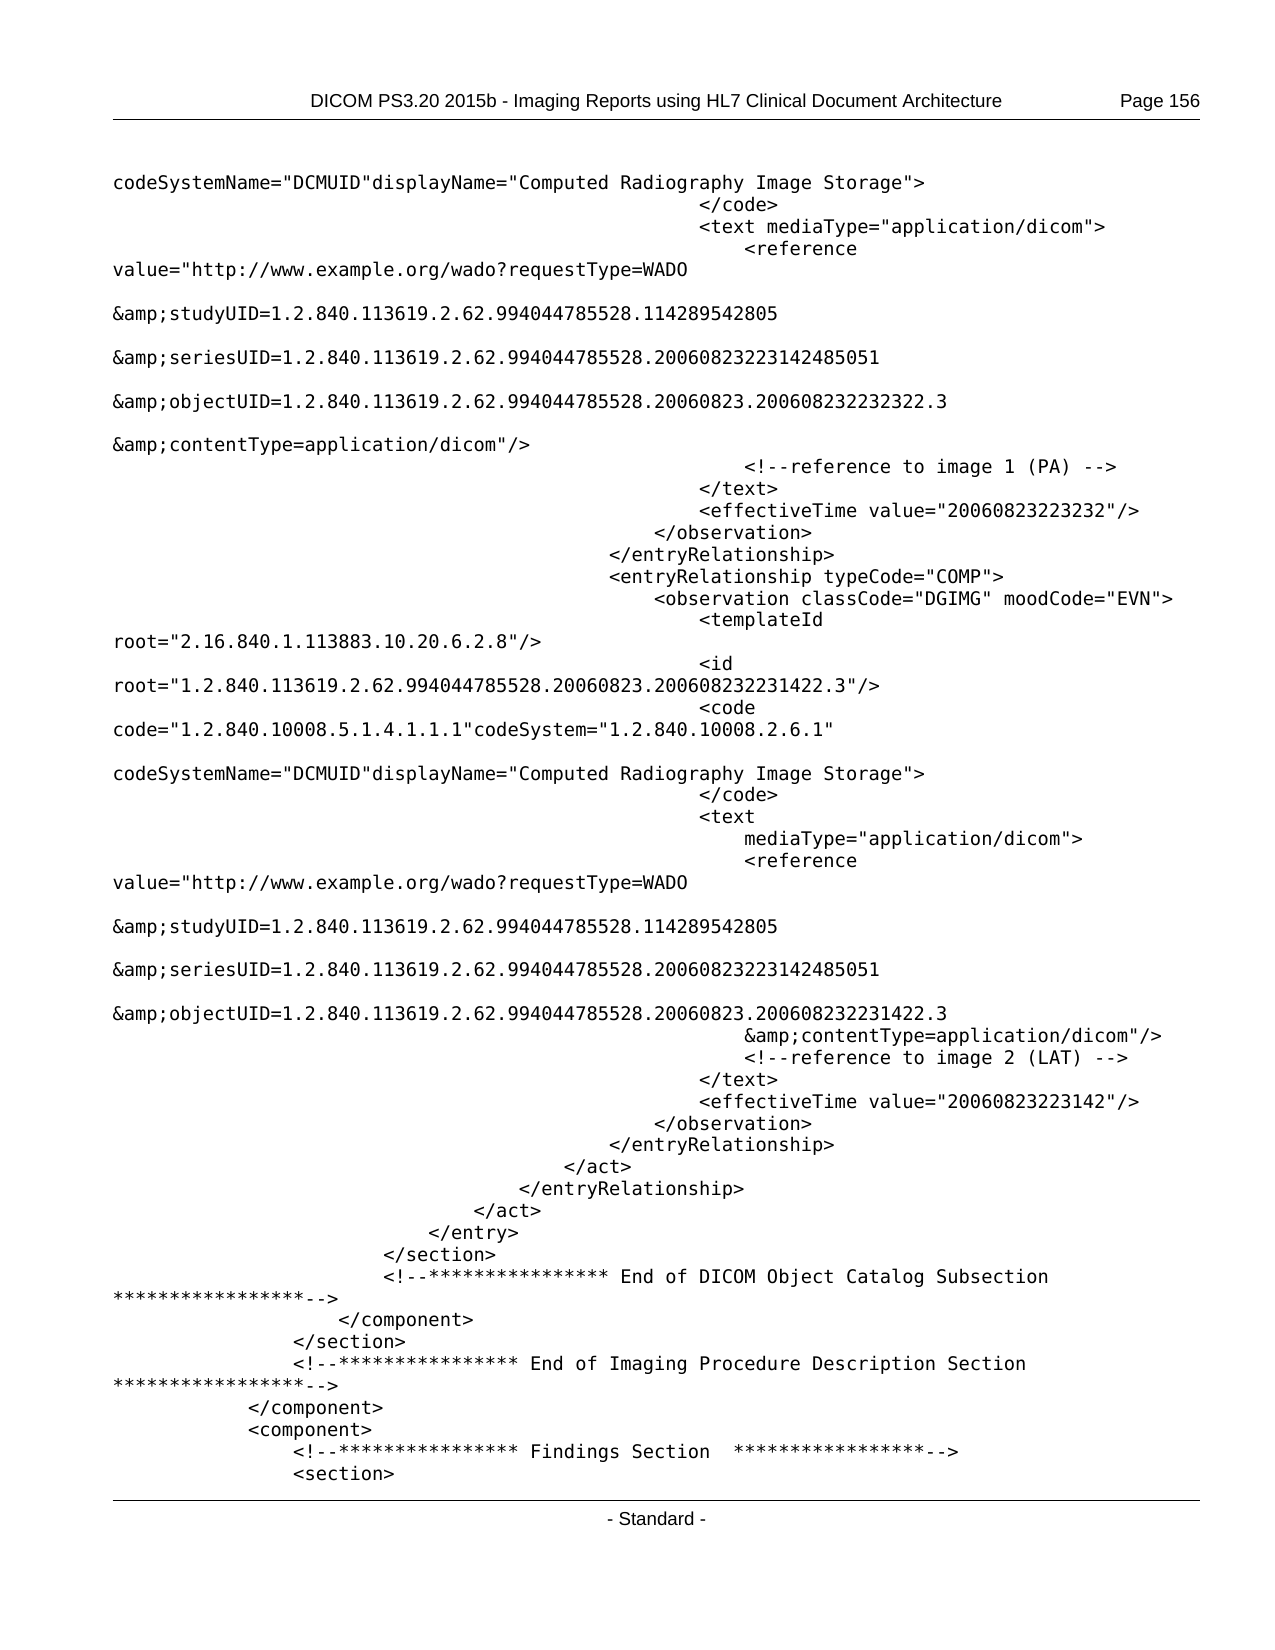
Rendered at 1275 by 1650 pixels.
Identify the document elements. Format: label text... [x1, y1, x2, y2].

text codeSystemName="DCMUID"displayName="Computed Radiography Image Storage"> </code> <text mediaType="application/dicom"> <reference value="http://www.example.org/wado?requestType=WADO &amp;studyUID=1.2.840.113619.2.62.994044785528.114289542805 &amp;seriesUID=1.2.840.113619.2.62.994044785528.20060823223142485051 &amp;objectUID=1.2.840.113619.2.62.994044785528.20060823.200608232232322.3 &amp;contentType=application/dicom"/> <!--reference to image 1 (PA) --> </text> <effectiveTime value="20060823223232"/> </observation> </entryRelationship> <entryRelationship typeCode="COMP"> <observation classCode="DGIMG" moodCode="EVN"> <templateId root="2.16.840.1.113883.10.20.6.2.8"/> <id root="1.2.840.113619.2.62.994044785528.20060823.200608232231422.3"/> <code code="1.2.840.10008.5.1.4.1.1.1"codeSystem="1.2.840.10008.2.6.1" codeSystemName="DCMUID"displayName="Computed Radiography Image Storage"> </code> <text mediaType="application/dicom"> <reference value="http://www.example.org/wado?requestType=WADO &amp;studyUID=1.2.840.113619.2.62.994044785528.114289542805 &amp;seriesUID=1.2.840.113619.2.62.994044785528.20060823223142485051 &amp;objectUID=1.2.840.113619.2.62.994044785528.20060823.200608232231422.3 &amp;contentType=application/dicom"/> <!--reference to image 2 (LAT) --> </text> <effectiveTime value="20060823223142"/> </observation> </entryRelationship> </act> </entryRelationship> </act> </entry> </section> <!--**************** End of DICOM Object Catalog Subsection *****************--> </component> </section> <!--**************** End of Imaging Procedure Description Section *****************--> </component> <component> <!--**************** Findings Section *****************--> <section> [112, 150, 1200, 1484]
